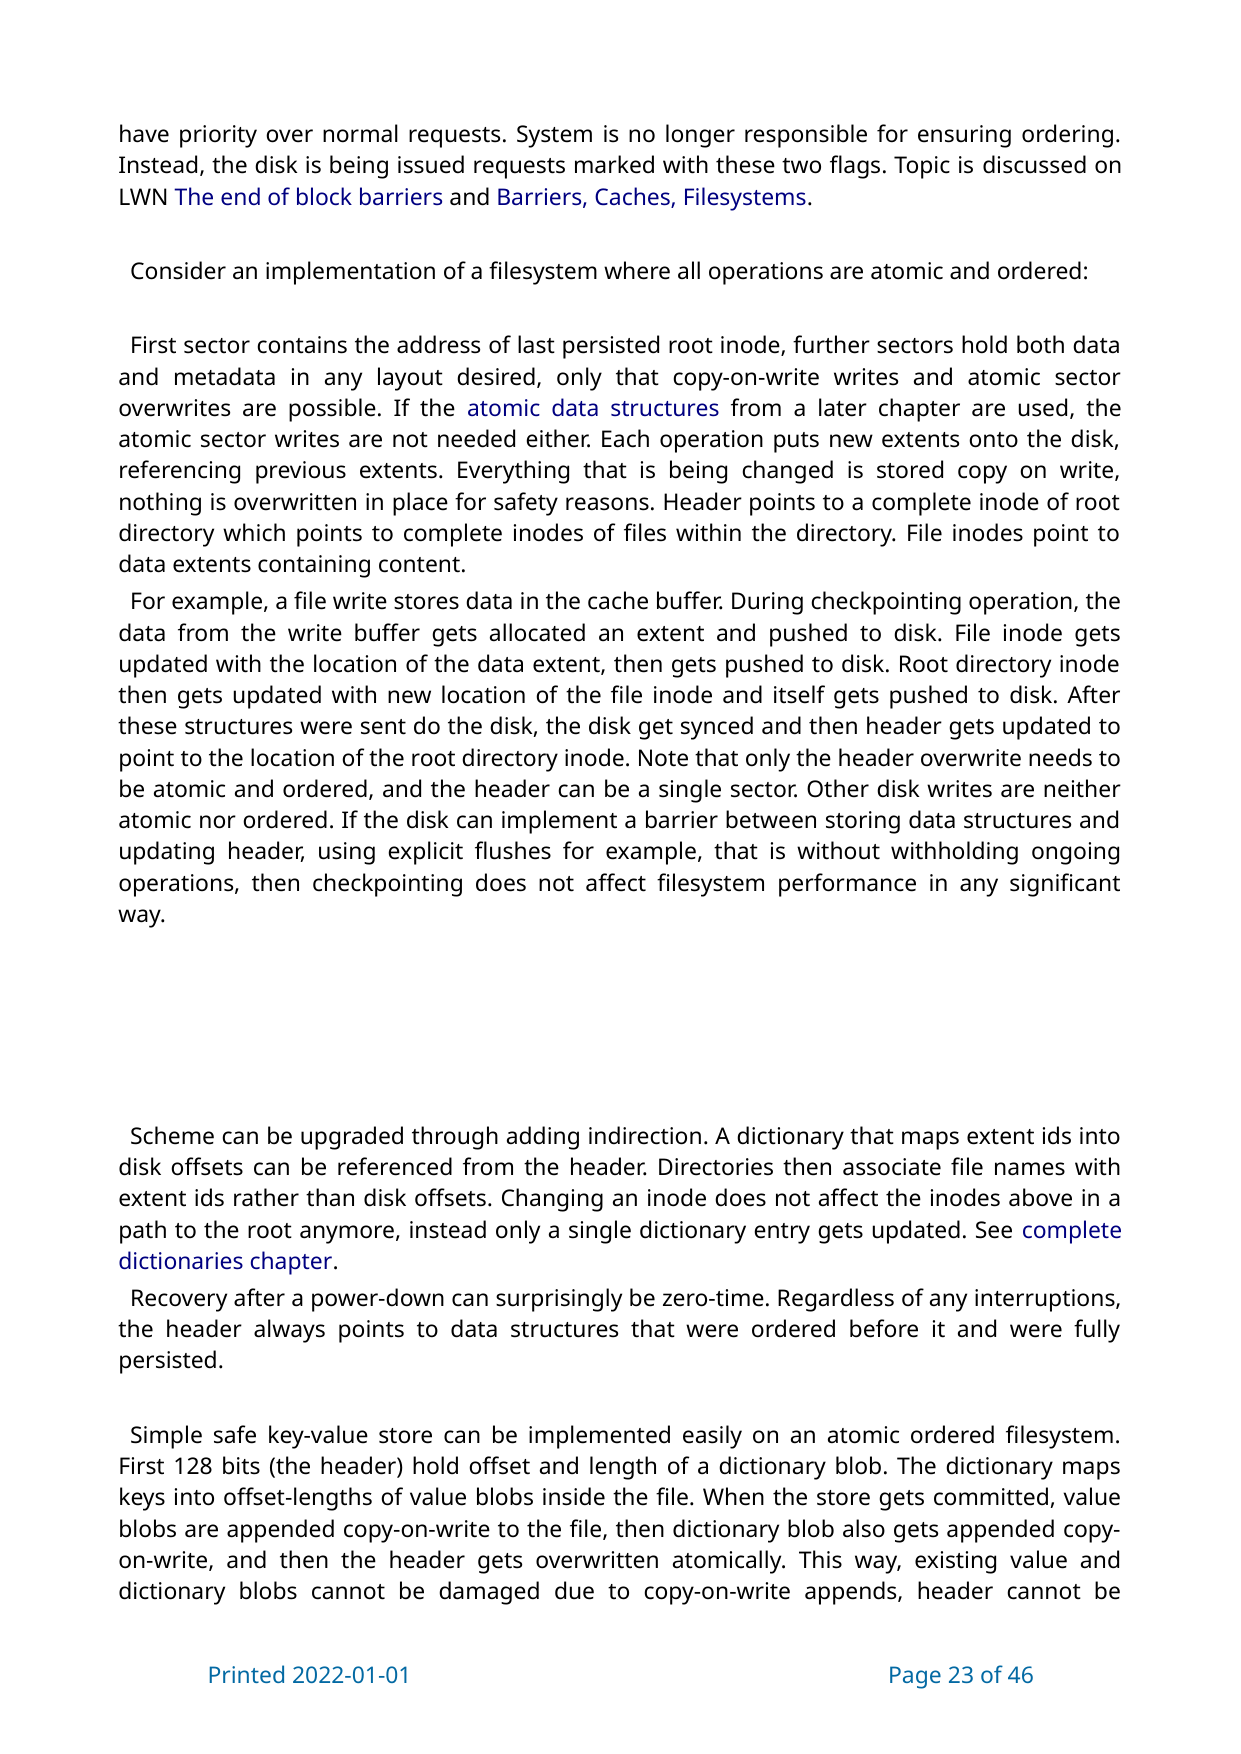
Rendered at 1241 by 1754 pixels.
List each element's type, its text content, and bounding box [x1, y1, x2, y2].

text First sector contains the address of last persisted root inode, further sectors hold both data and metadata in any layout desired, only that copy-on-write writes and atomic sector overwrites are possible. If the atomic data structures from a later chapter are used, the atomic sector writes are not needed either. Each operation puts new extents onto the disk, referencing previous extents. Everything that is being changed is stored copy on write, nothing is overwritten in place for safety reasons. Header points to a complete inode of root directory which points to complete inodes of files within the directory. File inodes point to data extents containing content. [118, 329, 1122, 579]
text Consider an implementation of a filesystem where all operations are atomic and ordered: [118, 255, 1122, 286]
text For example, a file write stores data in the cache buffer. During checkpointing operation, the data from the write buffer gets allocated an extent and pushed to disk. File inode gets updated with the location of the data extent, then gets pushed to disk. Root directory inode then gets updated with new location of the file inode and itself gets pushed to disk. After these structures were sent do the disk, the disk get synced and then header gets updated to point to the location of the root directory inode. Note that only the header overwrite needs to be atomic and ordered, and the header can be a single sector. Other disk writes are neither atomic nor ordered. If the disk can implement a barrier between storing data structures and updating header, using explicit flushes for example, that is without withholding ongoing operations, then checkpointing does not affect filesystem performance in any significant way. [118, 585, 1122, 929]
text Scheme can be upgraded through adding indirection. A dictionary that maps extent ids into disk offsets can be referenced from the header. Directories then associate file names with extent ids rather than disk offsets. Changing an inode does not affect the inodes above in a path to the root anymore, instead only a single dictionary entry gets updated. See complete dictionaries chapter. [118, 1120, 1122, 1276]
text Recovery after a power-down can surprisingly be zero-time. Regardless of any interruptions, the header always points to data structures that were ordered before it and were fully persisted. [118, 1282, 1122, 1376]
text Simple safe key-value store can be implemented easily on an atomic ordered filesystem. First 128 bits (the header) hold offset and length of a dictionary blob. The dictionary maps keys into offset-lengths of value blobs inside the file. When the store gets committed, value blobs are appended copy-on-write to the file, then dictionary blob also gets appended copy-on-write, and then the header gets overwritten atomically. This way, existing value and dictionary blobs cannot be damaged due to copy-on-write appends, header cannot be [118, 1419, 1122, 1606]
text have priority over normal requests. System is no longer responsible for ensuring ordering. Instead, the disk is being issued requests marked with these two flags. Topic is discussed on LWN The end of block barriers and Barriers, Caches, Filesystems. [118, 118, 1122, 212]
